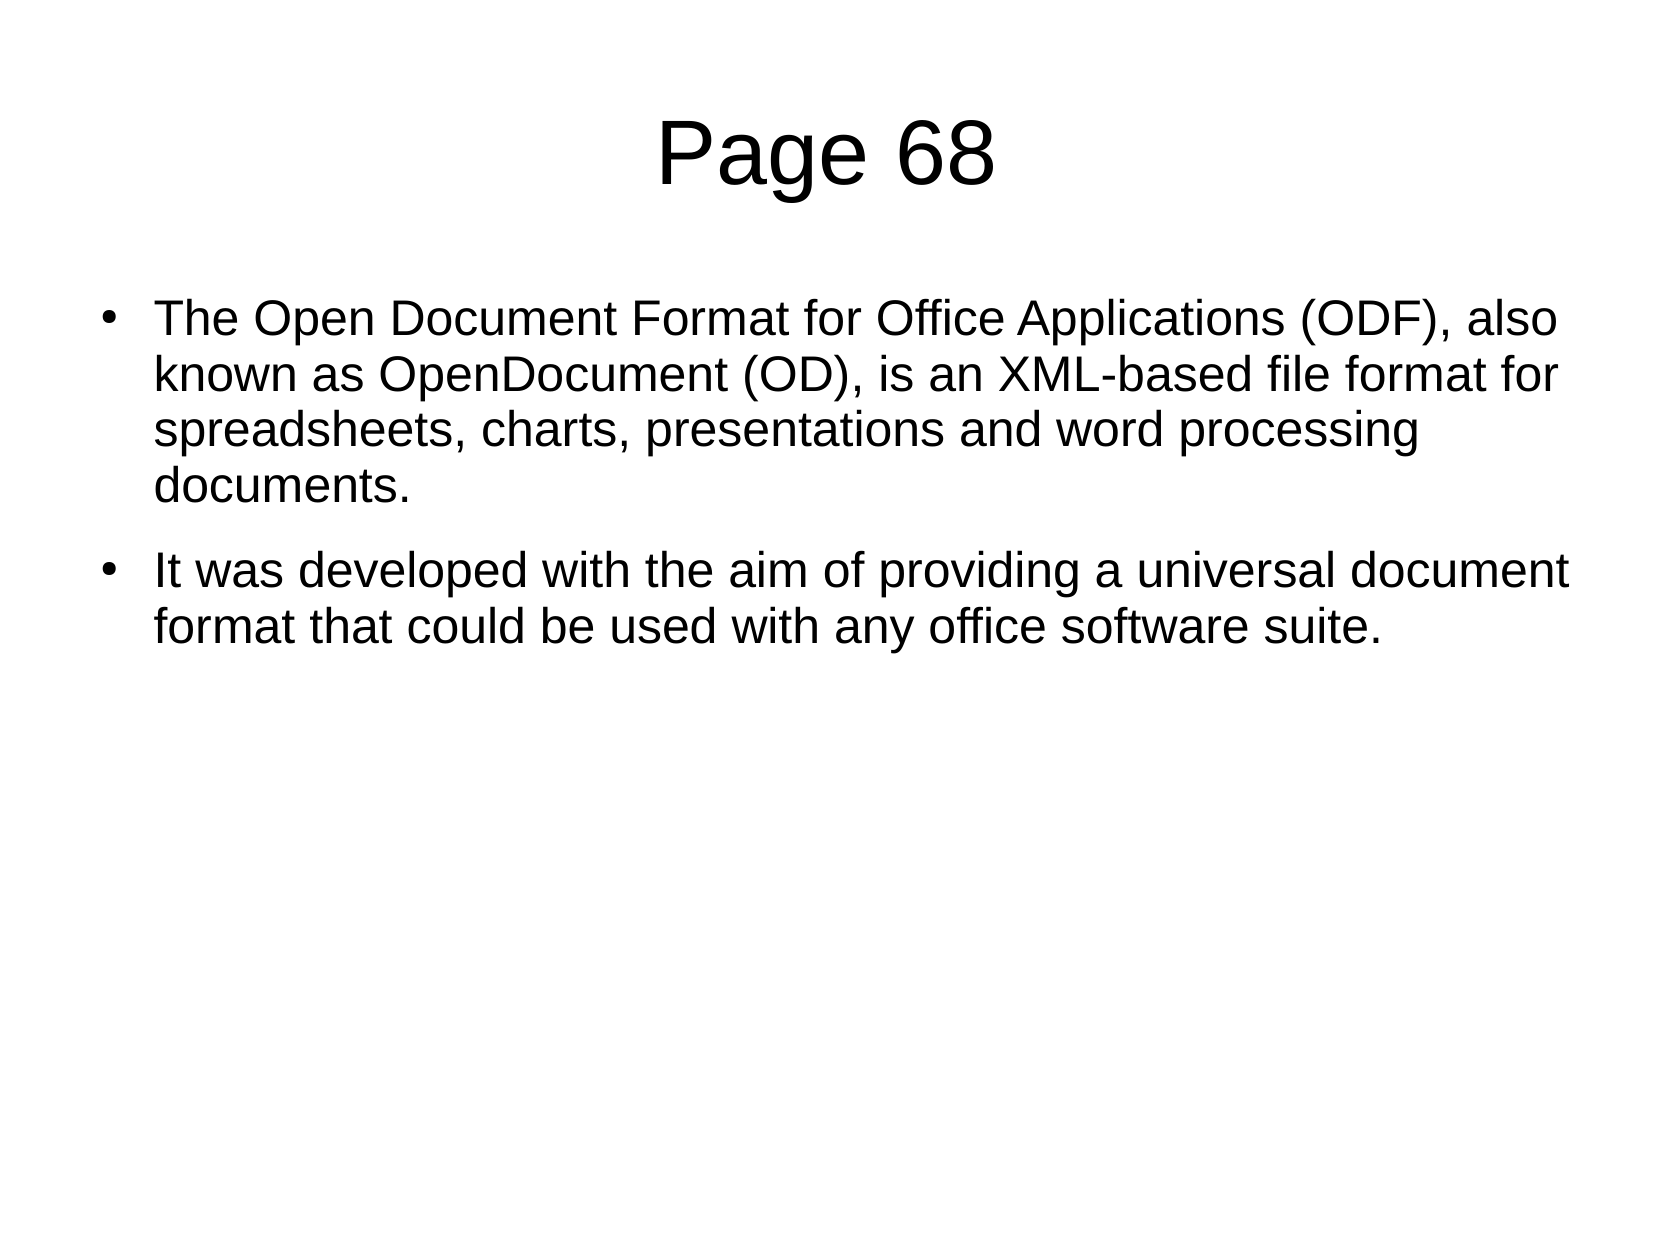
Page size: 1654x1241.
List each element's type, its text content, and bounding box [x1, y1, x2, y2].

title Page 68 [82, 49, 1571, 257]
list The Open Document Format for Office Applications (ODF), also known as OpenDocument (OD), is an XML-based file format for spreadsheets, charts, presentations and word processing documents. It was developed with the aim of providing a universal document format that could be used with any office software suite. [82, 290, 1571, 1109]
